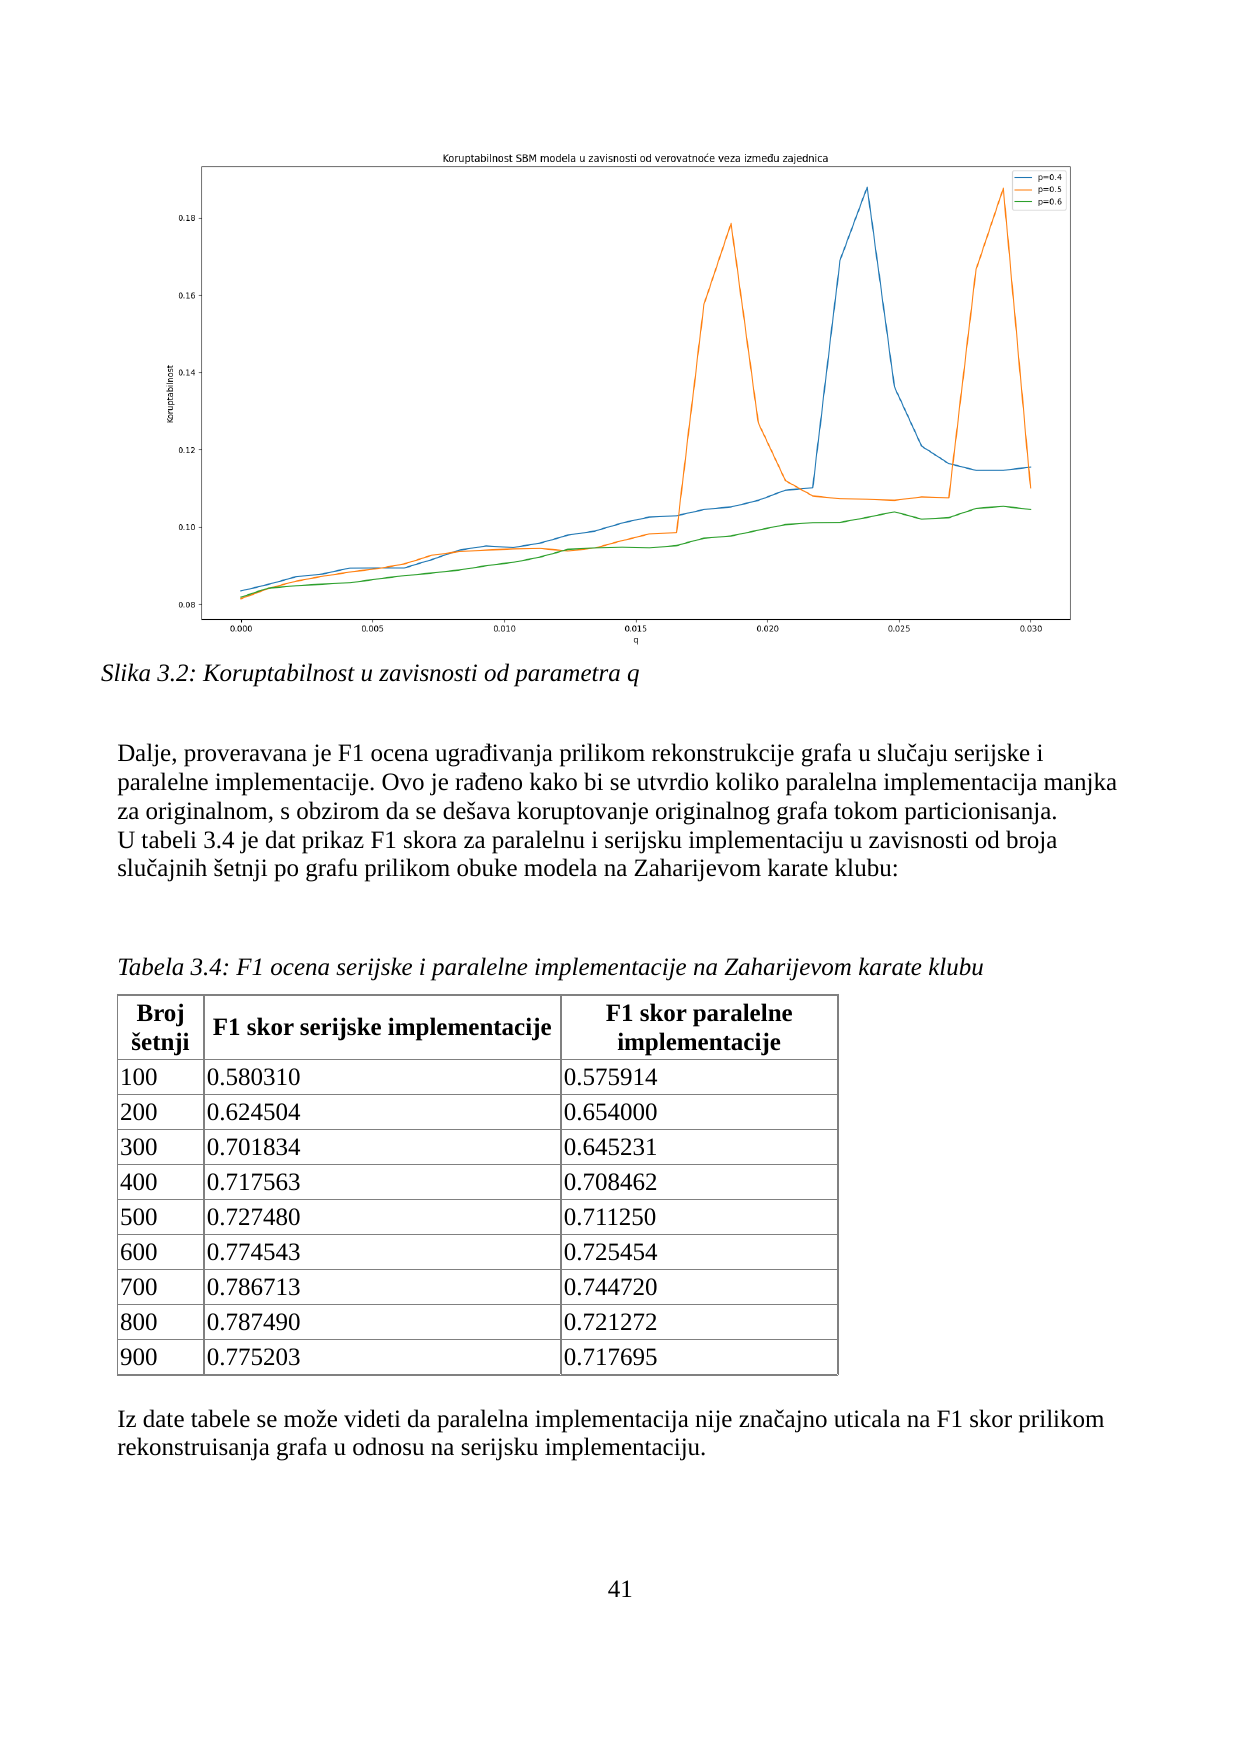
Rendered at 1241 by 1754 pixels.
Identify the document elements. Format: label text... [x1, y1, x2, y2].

table_cell 0.711250 [562, 1200, 837, 1233]
table_cell 500 [118, 1200, 203, 1233]
table_cell 700 [118, 1270, 203, 1303]
table_cell 0.774543 [205, 1235, 560, 1268]
table_cell 0.721272 [562, 1305, 837, 1338]
table_header F1 skor serijske implementacije [205, 996, 560, 1058]
picture [117, 129, 1124, 658]
table_cell 900 [118, 1340, 203, 1373]
table_cell 600 [118, 1235, 203, 1268]
table_cell 0.654000 [562, 1095, 837, 1128]
table_header Broj šetnji [118, 996, 203, 1058]
table_cell 400 [118, 1165, 203, 1198]
table_cell 0.775203 [205, 1340, 560, 1373]
table_cell 0.575914 [562, 1060, 837, 1093]
table_cell 0.580310 [205, 1060, 560, 1093]
table_cell 100 [118, 1060, 203, 1093]
table_cell 0.786713 [205, 1270, 560, 1303]
text Slika 3.2: Koruptabilnost u zavisnosti od parametra q [101, 658, 1139, 687]
table_cell 0.624504 [205, 1095, 560, 1128]
table_cell 0.725454 [562, 1235, 837, 1268]
table_cell 0.744720 [562, 1270, 837, 1303]
table_cell 0.717695 [562, 1340, 837, 1373]
table_cell 0.701834 [205, 1130, 560, 1163]
text U tabeli 3.4 je dat prikaz F1 skora za paralelnu i serijsku implementaciju u zavisnosti od broja slučajnih šetnji po grafu prilikom obuke modela na Zaharijevom karate klubu: [117, 825, 1123, 882]
table_cell 0.717563 [205, 1165, 560, 1198]
table_cell 800 [118, 1305, 203, 1338]
table_header F1 skor paralelne implementacije [562, 996, 837, 1058]
text Dalje, proveravana je F1 ocena ugrađivanja prilikom rekonstrukcije grafa u slučaju serijske i paralelne implementacije. Ovo je rađeno kako bi se utvrdio koliko paralelna implementacija manjka za originalnom, s obzirom da se dešava koruptovanje originalnog grafa tokom particionisanja. [117, 738, 1123, 825]
table_cell 0.787490 [205, 1305, 560, 1338]
text Tabela 3.4: F1 ocena serijske i paralelne implementacije na Zaharijevom karate klubu [117, 952, 1123, 981]
table_cell 0.727480 [205, 1200, 560, 1233]
table_cell 300 [118, 1130, 203, 1163]
table_cell 0.645231 [562, 1130, 837, 1163]
table_cell 0.708462 [562, 1165, 837, 1198]
table_cell 200 [118, 1095, 203, 1128]
text Iz date tabele se može videti da paralelna implementacija nije značajno uticala na F1 skor prilikom rekonstruisanja grafa u odnosu na serijsku implementaciju. [117, 1404, 1123, 1461]
